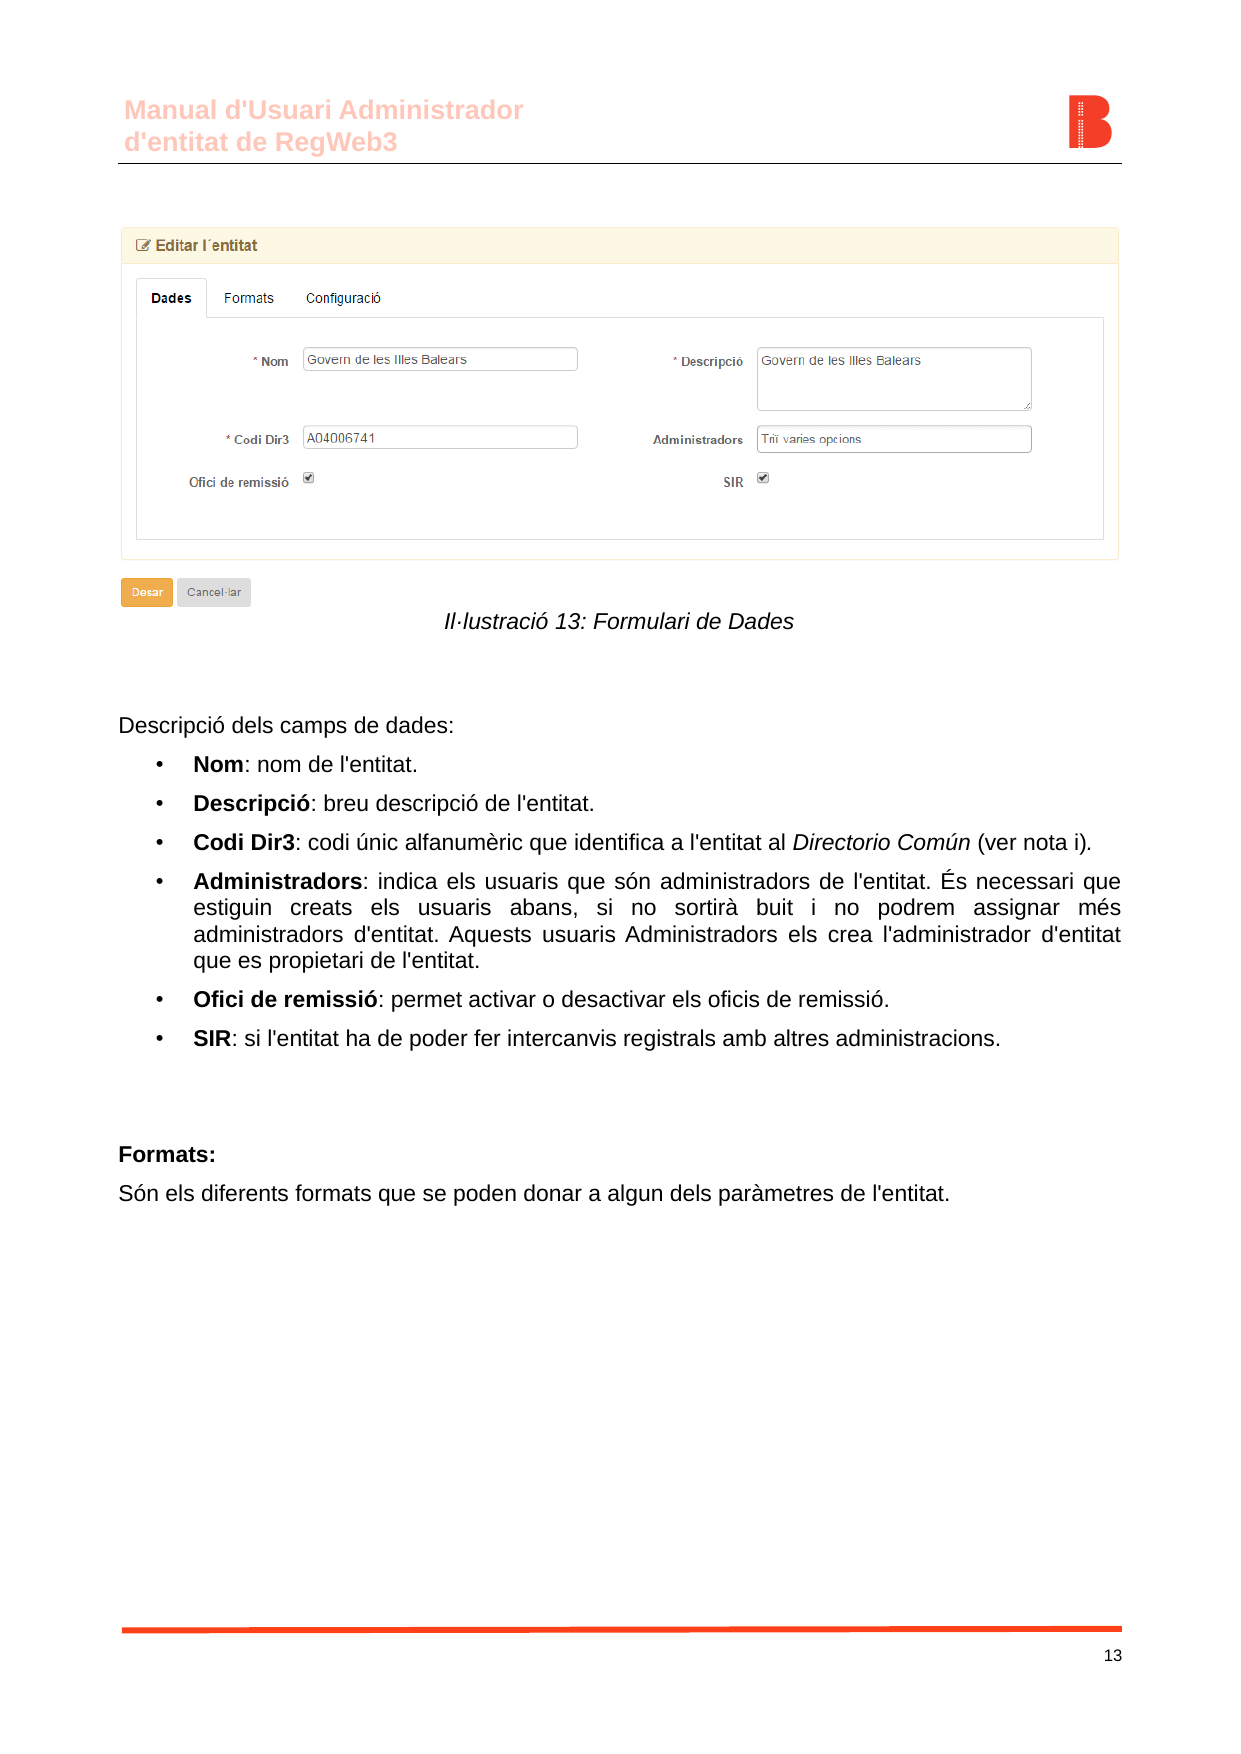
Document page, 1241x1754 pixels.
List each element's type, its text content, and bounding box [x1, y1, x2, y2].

list Nom: nom de l'entitat. [156, 751, 1122, 778]
list Administradors: indica els usuaris que són administradors de l'entitat. És necessari que estiguin creats els usuaris abans, si no sortirà buit i no podrem assignar més administradors d'entitat. Aquests usuaris Administradors els crea l'administrador d'entitat que es propietari de l'entitat. [156, 868, 1122, 973]
list Codi Dir3: codi únic alfanumèric que identifica a l'entitat al Directorio Común (ver nota i). [156, 829, 1122, 855]
picture [1063, 94, 1117, 150]
text Formats: [118, 1141, 1122, 1167]
text Il·lustració 13: Formulari de Dades [118, 609, 1122, 635]
list Ofici de remissió: permet activar o desactivar els oficis de remissió. [156, 986, 1122, 1012]
list Descripció: breu descripció de l'entitat. [156, 790, 1122, 816]
text Descripció dels camps de dades: [118, 712, 1122, 739]
text Són els diferents formats que se poden donar a algun dels paràmetres de l'entitat. [118, 1180, 1122, 1206]
list SIR: si l'entitat ha de poder fer intercanvis registrals amb altres administracions. [156, 1024, 1122, 1051]
